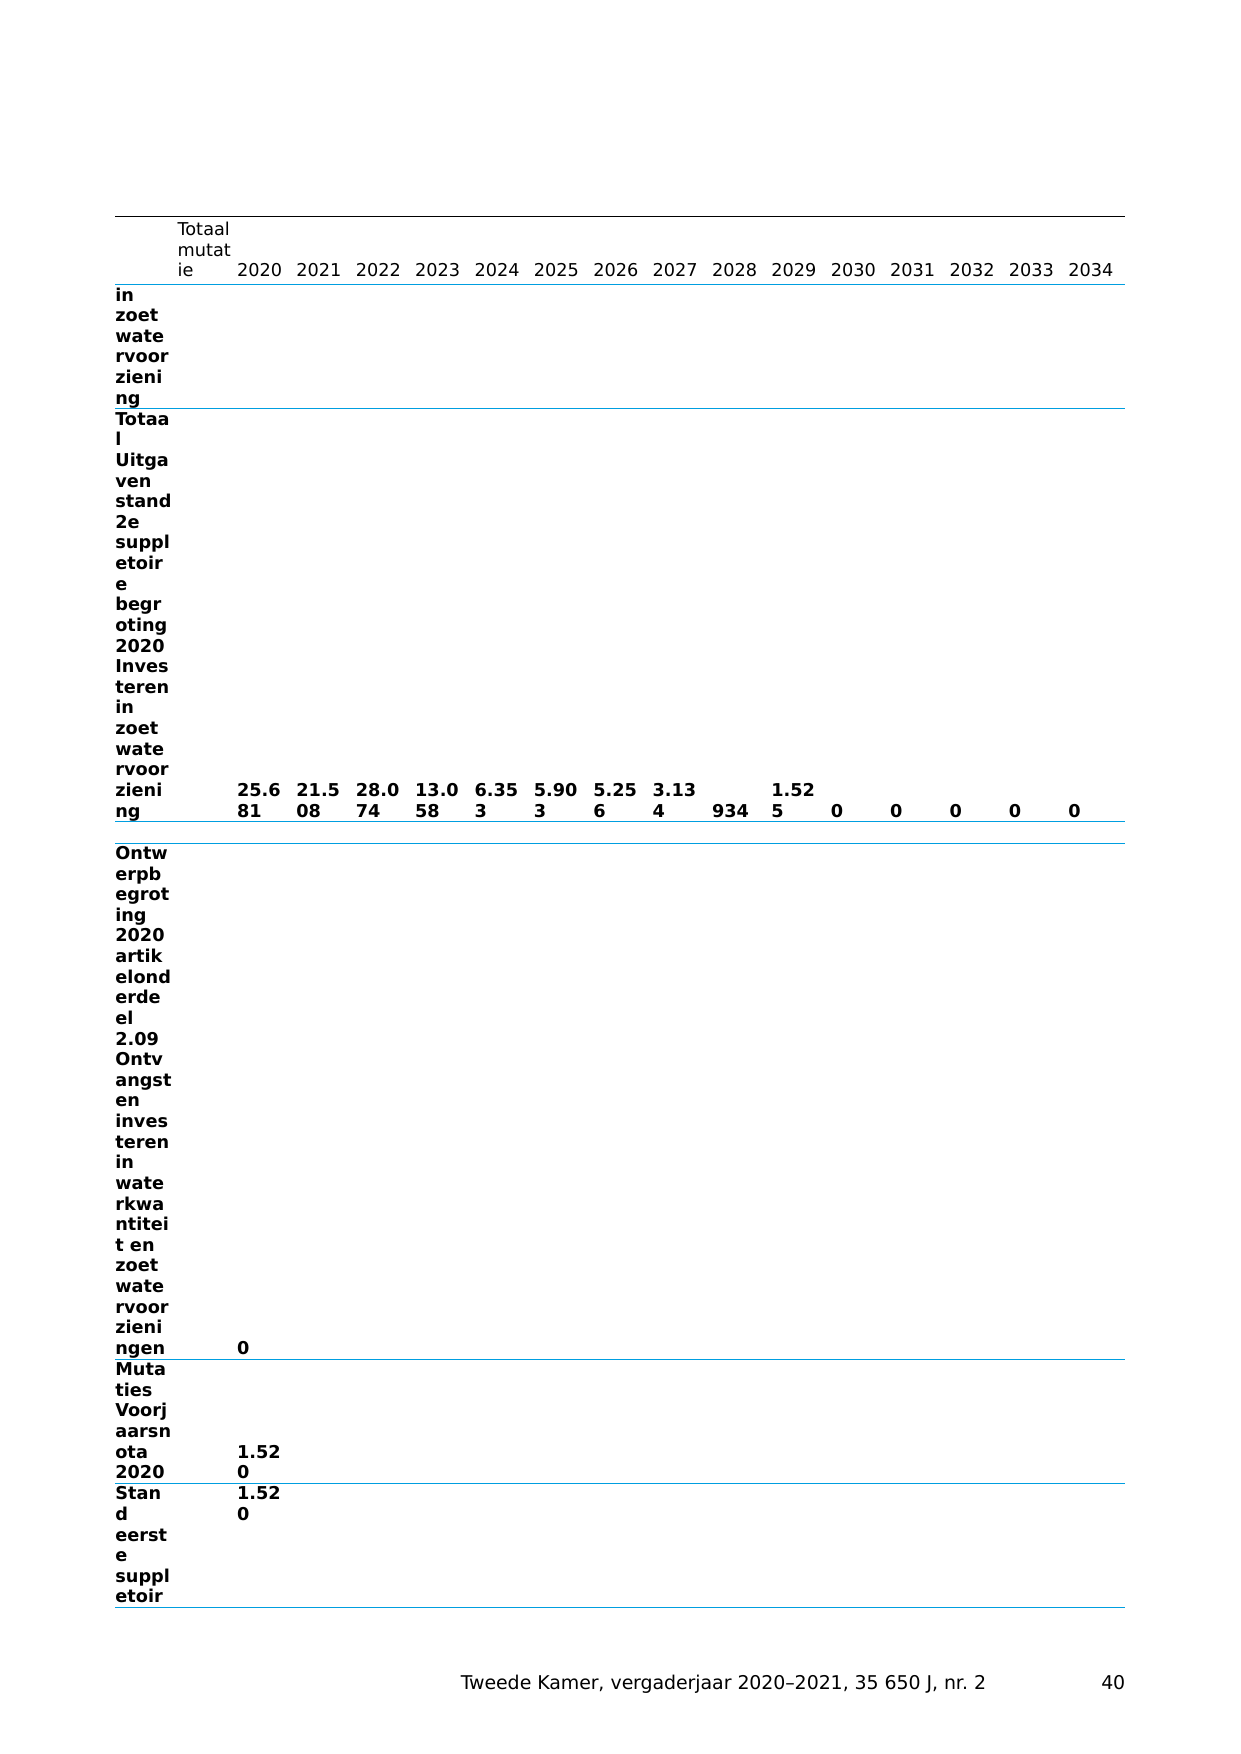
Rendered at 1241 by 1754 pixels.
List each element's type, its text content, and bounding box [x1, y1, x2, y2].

table_cell [650, 844, 709, 1358]
table_cell [1065, 285, 1125, 408]
table_cell [471, 285, 531, 408]
table_cell [590, 1484, 649, 1607]
table_cell [946, 822, 1006, 842]
table_cell [353, 822, 412, 842]
table_cell [412, 1484, 471, 1607]
table_cell [471, 1484, 531, 1607]
table_cell [946, 1484, 1006, 1607]
table_cell 1.520 [234, 1360, 293, 1483]
table_cell 2034 [1065, 217, 1125, 284]
table_cell 2023 [412, 217, 471, 284]
table_cell [828, 822, 887, 842]
table_cell [175, 1360, 234, 1483]
table_cell [590, 1360, 649, 1483]
table_cell [768, 822, 828, 842]
table_cell 13.058 [412, 409, 471, 821]
table_cell [1006, 285, 1065, 408]
table_cell [293, 1484, 353, 1607]
table_cell [887, 844, 946, 1358]
table_cell [590, 844, 649, 1358]
table_cell [412, 844, 471, 1358]
table_cell [234, 285, 293, 408]
table_cell [293, 1360, 353, 1483]
table_cell 2027 [650, 217, 709, 284]
table_cell 2021 [293, 217, 353, 284]
table_cell [768, 844, 828, 1358]
table_cell [828, 1484, 887, 1607]
table_cell [115, 822, 174, 842]
table_cell [1065, 1484, 1125, 1607]
table_cell [828, 1360, 887, 1483]
table_cell [531, 822, 590, 842]
table_cell [353, 285, 412, 408]
table_cell 2032 [946, 217, 1006, 284]
table_cell [650, 1360, 709, 1483]
table_cell [828, 285, 887, 408]
table_cell [768, 1360, 828, 1483]
table_cell 0 [946, 409, 1006, 821]
table_cell [946, 1360, 1006, 1483]
table_cell [1006, 1484, 1065, 1607]
table_cell [293, 285, 353, 408]
table_cell Totaal mutatie [175, 217, 234, 284]
table_cell [175, 409, 234, 821]
table_cell 2031 [887, 217, 946, 284]
table_cell [175, 285, 234, 408]
table_cell Ontwerpbegroting 2020 artikelonderdeel 2.09 Ontvangsten investeren in waterkwantiteit en zoetwatervoorzieningen [115, 844, 174, 1358]
table_cell [234, 822, 293, 842]
table_cell in zoetwatervoorziening [115, 285, 174, 408]
table_cell [531, 1360, 590, 1483]
table_cell [709, 1484, 768, 1607]
table_cell [590, 822, 649, 842]
table_cell [768, 1484, 828, 1607]
table_cell [650, 822, 709, 842]
table_cell [1065, 822, 1125, 842]
table_cell [1006, 1360, 1065, 1483]
table_cell 0 [828, 409, 887, 821]
table_cell 2025 [531, 217, 590, 284]
table_cell [471, 844, 531, 1358]
table_cell [887, 822, 946, 842]
table_cell [709, 844, 768, 1358]
table_cell 0 [1006, 409, 1065, 821]
table_cell [709, 1360, 768, 1483]
table_cell 0 [234, 844, 293, 1358]
table_cell [353, 1484, 412, 1607]
table_cell 2022 [353, 217, 412, 284]
table_cell 3.134 [650, 409, 709, 821]
table_cell 2033 [1006, 217, 1065, 284]
table_cell 0 [887, 409, 946, 821]
table_cell 2029 [768, 217, 828, 284]
table_cell 0 [1065, 409, 1125, 821]
table_cell [1065, 844, 1125, 1358]
table_cell [1006, 844, 1065, 1358]
table_cell [1006, 822, 1065, 842]
table_cell 1.520 [234, 1484, 293, 1607]
table_cell [293, 822, 353, 842]
table_cell 2030 [828, 217, 887, 284]
table_cell [412, 1360, 471, 1483]
table_cell [353, 844, 412, 1358]
table_cell [650, 1484, 709, 1607]
table_cell 21.508 [293, 409, 353, 821]
table_cell [353, 1360, 412, 1483]
table_cell 2026 [590, 217, 649, 284]
table_cell [531, 285, 590, 408]
table_cell 5.903 [531, 409, 590, 821]
table_cell [946, 844, 1006, 1358]
table_cell 2020 [234, 217, 293, 284]
table_cell [828, 844, 887, 1358]
table_cell [709, 285, 768, 408]
table_cell Mutaties Voorjaarsnota 2020 [115, 1360, 174, 1483]
table_cell [175, 822, 234, 842]
table_cell 934 [709, 409, 768, 821]
table_cell [1065, 1360, 1125, 1483]
table_cell [115, 217, 174, 284]
table_cell [768, 285, 828, 408]
table_cell 2024 [471, 217, 531, 284]
table_cell 5.256 [590, 409, 649, 821]
table_cell Totaal Uitgaven stand 2e suppletoire begroting 2020 Investeren in zoetwatervoorziening [115, 409, 174, 821]
table_cell 2028 [709, 217, 768, 284]
table_cell [590, 285, 649, 408]
table_cell 25.681 [234, 409, 293, 821]
table_cell [175, 1484, 234, 1607]
table_cell [471, 1360, 531, 1483]
table_cell [531, 844, 590, 1358]
table_cell 28.074 [353, 409, 412, 821]
table_cell [709, 822, 768, 842]
table_cell [531, 1484, 590, 1607]
table_cell [471, 822, 531, 842]
table_cell [412, 285, 471, 408]
table_cell [887, 1484, 946, 1607]
table_cell [946, 285, 1006, 408]
table_cell [887, 285, 946, 408]
table_cell [175, 844, 234, 1358]
table_cell 1.525 [768, 409, 828, 821]
table_cell [887, 1360, 946, 1483]
table_cell [650, 285, 709, 408]
table_cell Stand eerste suppletoir [115, 1484, 174, 1607]
table_cell [412, 822, 471, 842]
table_header Tabel 11 [115, 191, 1125, 216]
table_cell 6.353 [471, 409, 531, 821]
table_cell [293, 844, 353, 1358]
